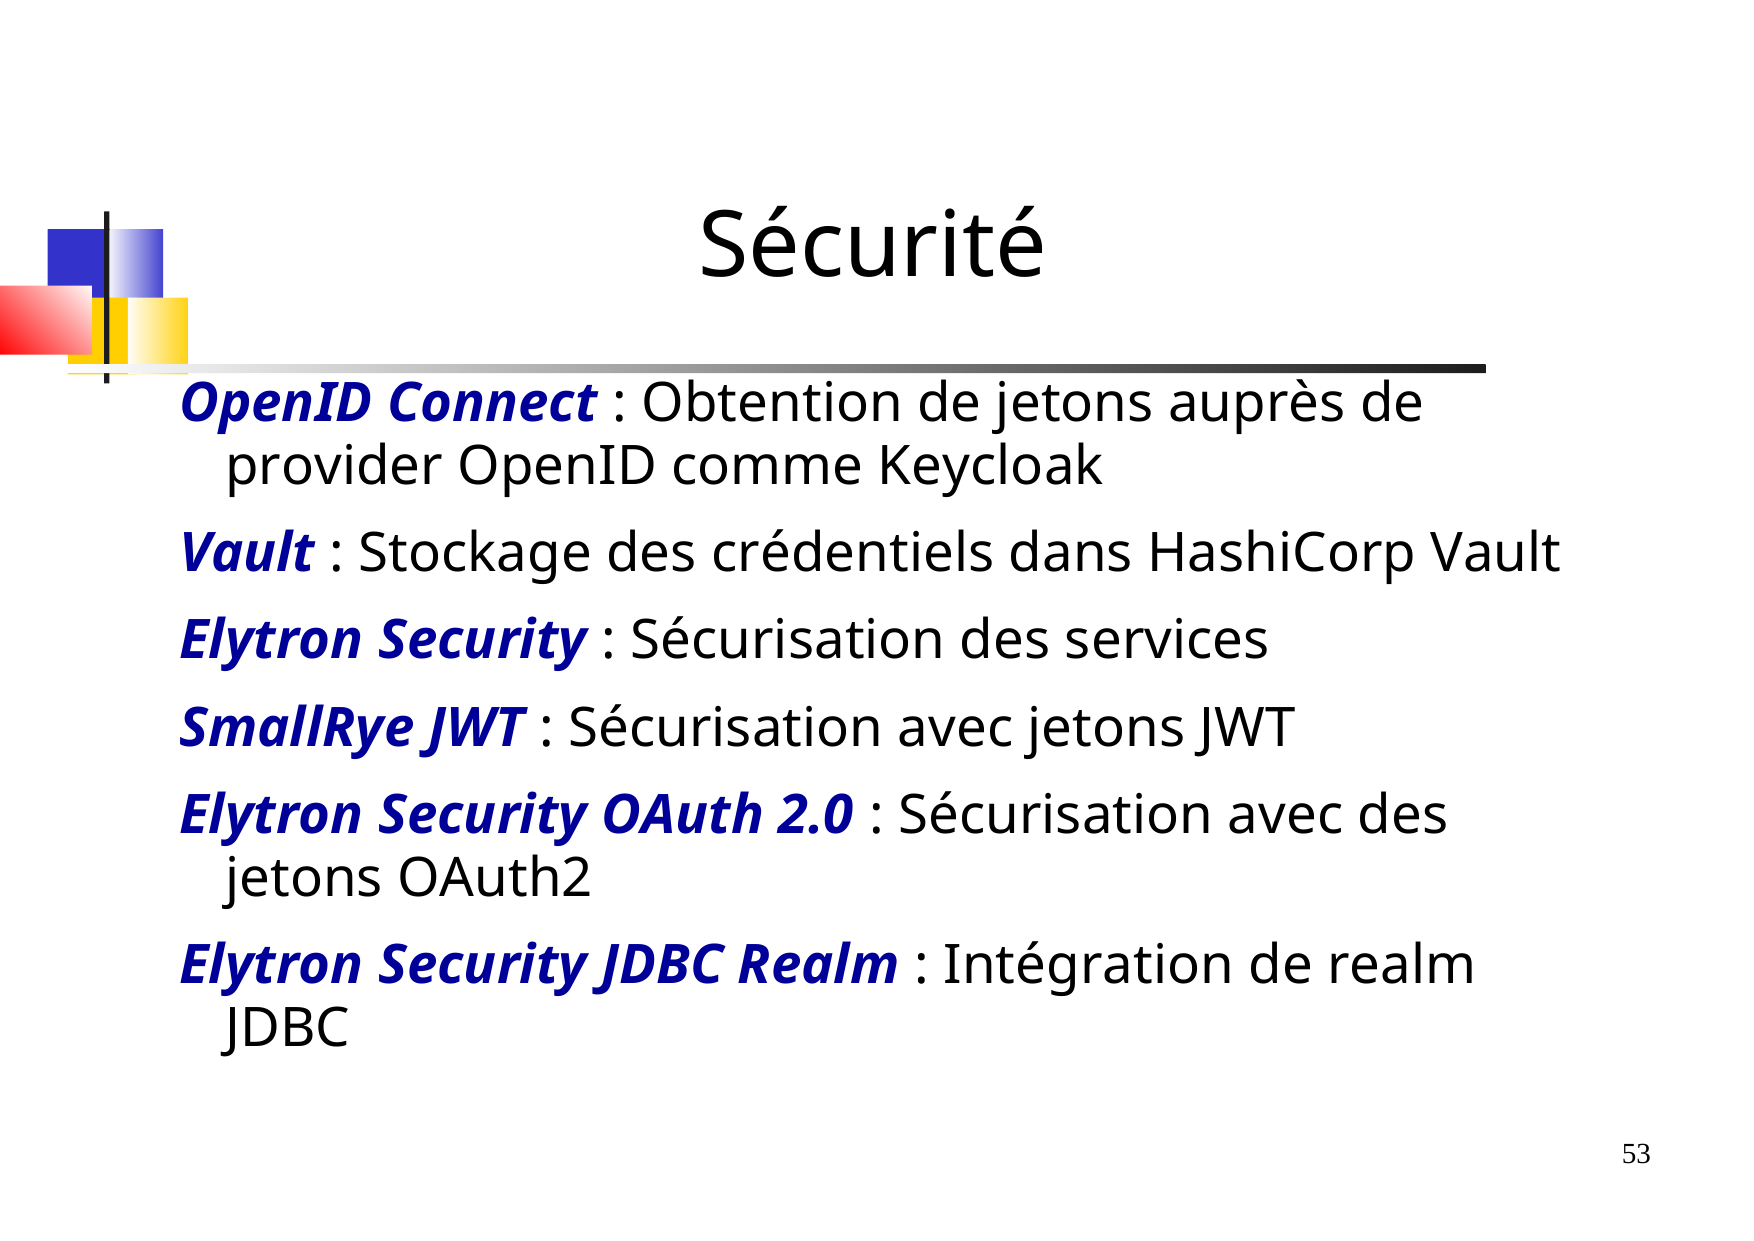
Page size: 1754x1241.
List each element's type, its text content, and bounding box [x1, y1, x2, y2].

title Sécurité [179, 139, 1567, 351]
list OpenID Connect : Obtention de jetons auprès de provider OpenID comme Keycloak Vault : Stockage des crédentiels dans HashiCorp Vault Elytron Security : Sécurisation des services SmallRye JWT : Sécurisation avec jetons JWT Elytron Security OAuth 2.0 : Sécurisation avec des jetons OAuth2 Elytron Security JDBC Realm : Intégration de realm JDBC [179, 371, 1567, 1091]
